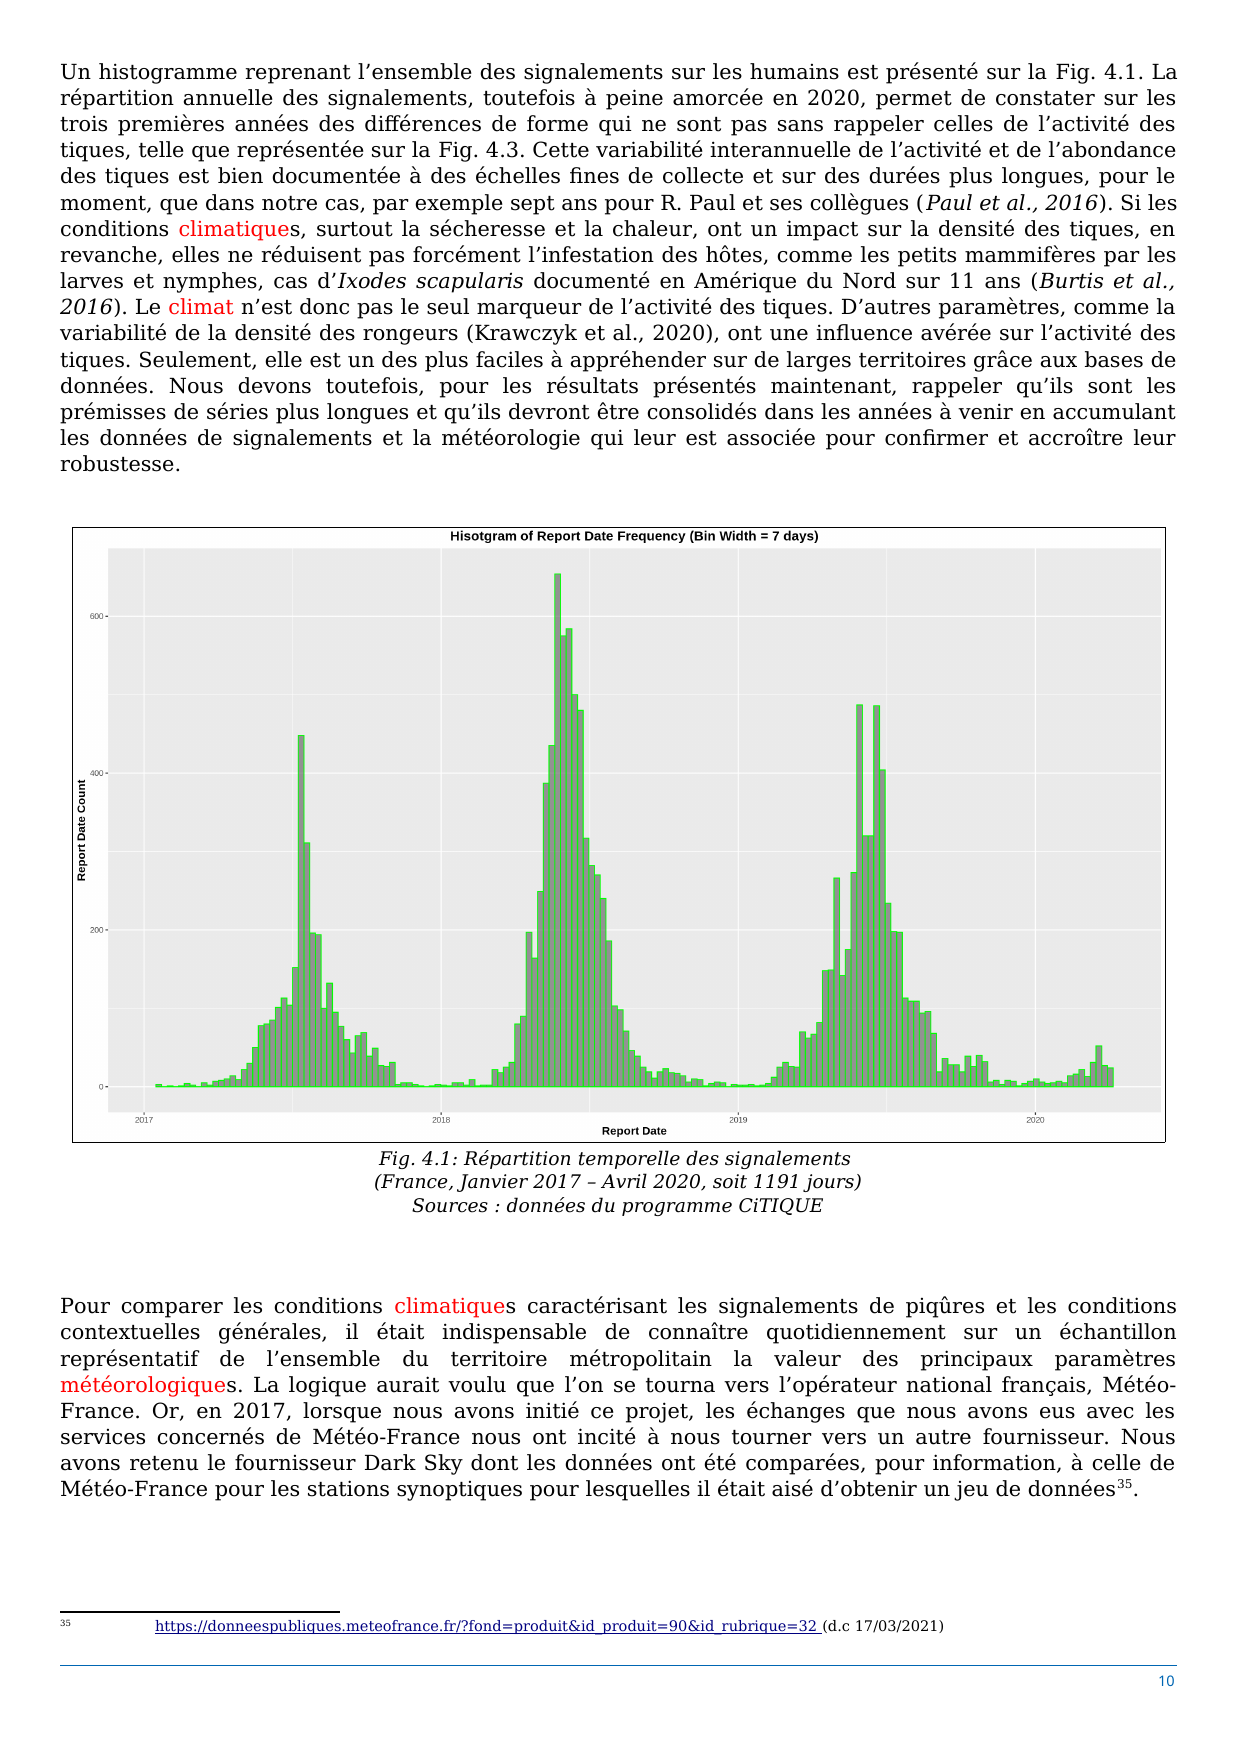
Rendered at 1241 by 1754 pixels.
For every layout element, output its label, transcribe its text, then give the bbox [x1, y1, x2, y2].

text Fig. 4.1: Répartition temporelle des signalements (France, Janvier 2017 – Avril 2020, soit 1191 jours) Sources : données du programme CiTIQUE [72, 1143, 1165, 1217]
picture [73, 528, 1165, 1142]
text Un histogramme reprenant l’ensemble des signalements sur les humains est présenté sur la Fig. 4.1. La répartition annuelle des signalements, toutefois à peine amorcée en 2020, permet de constater sur les trois premières années des différences de forme qui ne sont pas sans rappeler celles de l’activité des tiques, telle que représentée sur la Fig. 4.3. Cette variabilité interannuelle de l’activité et de l’abondance des tiques est bien documentée à des échelles fines de collecte et sur des durées plus longues, pour le moment, que dans notre cas, par exemple sept ans pour R. Paul et ses collègues (Paul et al., 2016). Si les conditions climatiques, surtout la sécheresse et la chaleur, ont un impact sur la densité des tiques, en revanche, elles ne réduisent pas forcément l’infestation des hôtes, comme les petits mammifères par les larves et nymphes, cas d’Ixodes scapularis documenté en Amérique du Nord sur 11 ans (Burtis et al., 2016). Le climat n’est donc pas le seul marqueur de l’activité des tiques. D’autres paramètres, comme la variabilité de la densité des rongeurs (Krawczyk et al., 2020), ont une influence avérée sur l’activité des tiques. Seulement, elle est un des plus faciles à appréhender sur de larges territoires grâce aux bases de données. Nous devons toutefois, pour les résultats présentés maintenant, rappeler qu’ils sont les prémisses de séries plus longues et qu’ils devront être consolidés dans les années à venir en accumulant les données de signalements et la météorologie qui leur est associée pour confirmer et accroître leur robustesse. [60, 60, 1177, 476]
text https://donneespubliques.meteofrance.fr/?fond=produit&id_produit=90&id_rubrique=32 (d.c 17/03/2021) [60, 1618, 1177, 1635]
text Pour comparer les conditions climatiques caractérisant les signalements de piqûres et les conditions contextuelles générales, il était indispensable de connaître quotidiennement sur un échantillon représentatif de l’ensemble du territoire métropolitain la valeur des principaux paramètres météorologiques. La logique aurait voulu que l’on se tourna vers l’opérateur national français, Météo-France. Or, en 2017, lorsque nous avons initié ce projet, les échanges que nous avons eus avec les services concernés de Météo-France nous ont incité à nous tourner vers un autre fournisseur. Nous avons retenu le fournisseur Dark Sky dont les données ont été comparées, pour information, à celle de Météo-France pour les stations synoptiques pour lesquelles il était aisé d’obtenir un jeu de données. [60, 1294, 1177, 1502]
